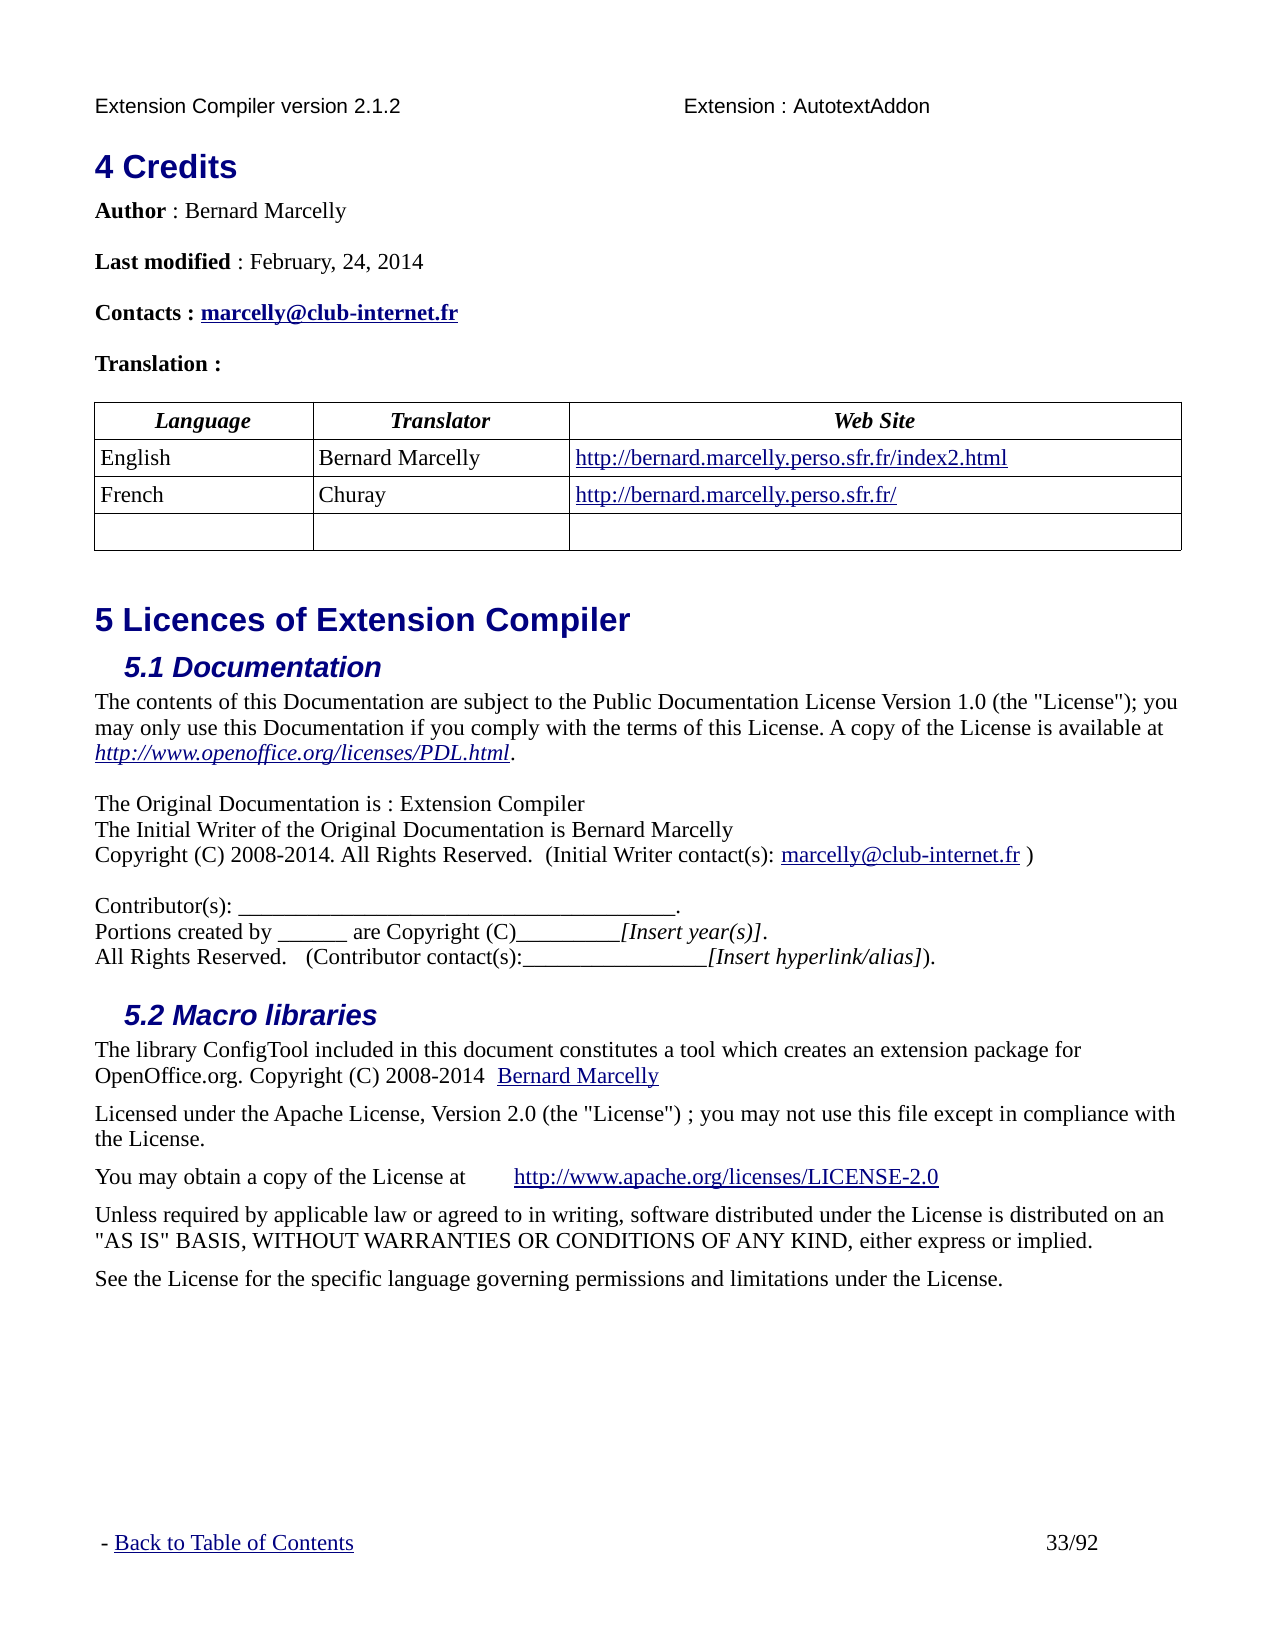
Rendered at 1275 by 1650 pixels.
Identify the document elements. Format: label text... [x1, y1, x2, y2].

text Author : Bernard Marcelly [94, 197, 1181, 223]
table_cell http://bernard.marcelly.perso.sfr.fr/ [570, 477, 1181, 513]
text See the License for the specific language governing permissions and limitations under the License. [94, 1266, 1181, 1291]
text Contributor(s): ______________________________________. [94, 893, 1181, 919]
text All Rights Reserved. (Contributor contact(s):________________[Insert hyperlink/alias]). [94, 944, 1181, 970]
text Unless required by applicable law or agreed to in writing, software distributed under the License is distributed on an "AS IS" BASIS, WITHOUT WARRANTIES OR CONDITIONS OF ANY KIND, either express or implied. [94, 1202, 1181, 1253]
table_cell [314, 514, 569, 550]
table_cell French [95, 477, 313, 513]
text The library ConfigTool included in this document constitutes a tool which creates an extension package for OpenOffice.org. Copyright (C) 2008-2014 Bernard Marcelly [94, 1037, 1181, 1088]
subtitle Documentation [124, 651, 1181, 683]
table_cell Churay [314, 477, 569, 513]
text Copyright (C) 2008-2014. All Rights Reserved. (Initial Writer contact(s): marcelly@club-internet.fr ) [94, 842, 1181, 868]
text Portions created by ______ are Copyright (C)_________[Insert year(s)]. [94, 919, 1181, 944]
subtitle Credits [94, 147, 1181, 185]
subtitle Macro libraries [124, 999, 1181, 1031]
table_header Language [95, 403, 313, 439]
table_header Translator [314, 403, 569, 439]
table_cell [95, 514, 313, 550]
text Last modified : February, 24, 2014 [94, 248, 1181, 274]
table_header Web Site [570, 403, 1181, 439]
text The contents of this Documentation are subject to the Public Documentation License Version 1.0 (the "License"); you may only use this Documentation if you comply with the terms of this License. A copy of the License is available at http://www.openoffice.org/licenses/PDL.html. [94, 689, 1181, 766]
text Translation : [94, 351, 1181, 376]
table_cell [570, 514, 1181, 550]
text Contacts : marcelly@club-internet.fr [94, 299, 1181, 325]
table_cell Bernard Marcelly [314, 440, 569, 476]
text Licensed under the Apache License, Version 2.0 (the "License") ; you may not use this file except in compliance with the License. [94, 1101, 1181, 1152]
text The Original Documentation is : Extension Compiler [94, 791, 1181, 817]
table_cell http://bernard.marcelly.perso.sfr.fr/index2.html [570, 440, 1181, 476]
subtitle Licences of Extension Compiler [94, 601, 1181, 638]
table_cell English [95, 440, 313, 476]
text You may obtain a copy of the License at http://www.apache.org/licenses/LICENSE-2.0 [94, 1164, 1181, 1190]
text The Initial Writer of the Original Documentation is Bernard Marcelly [94, 817, 1181, 842]
